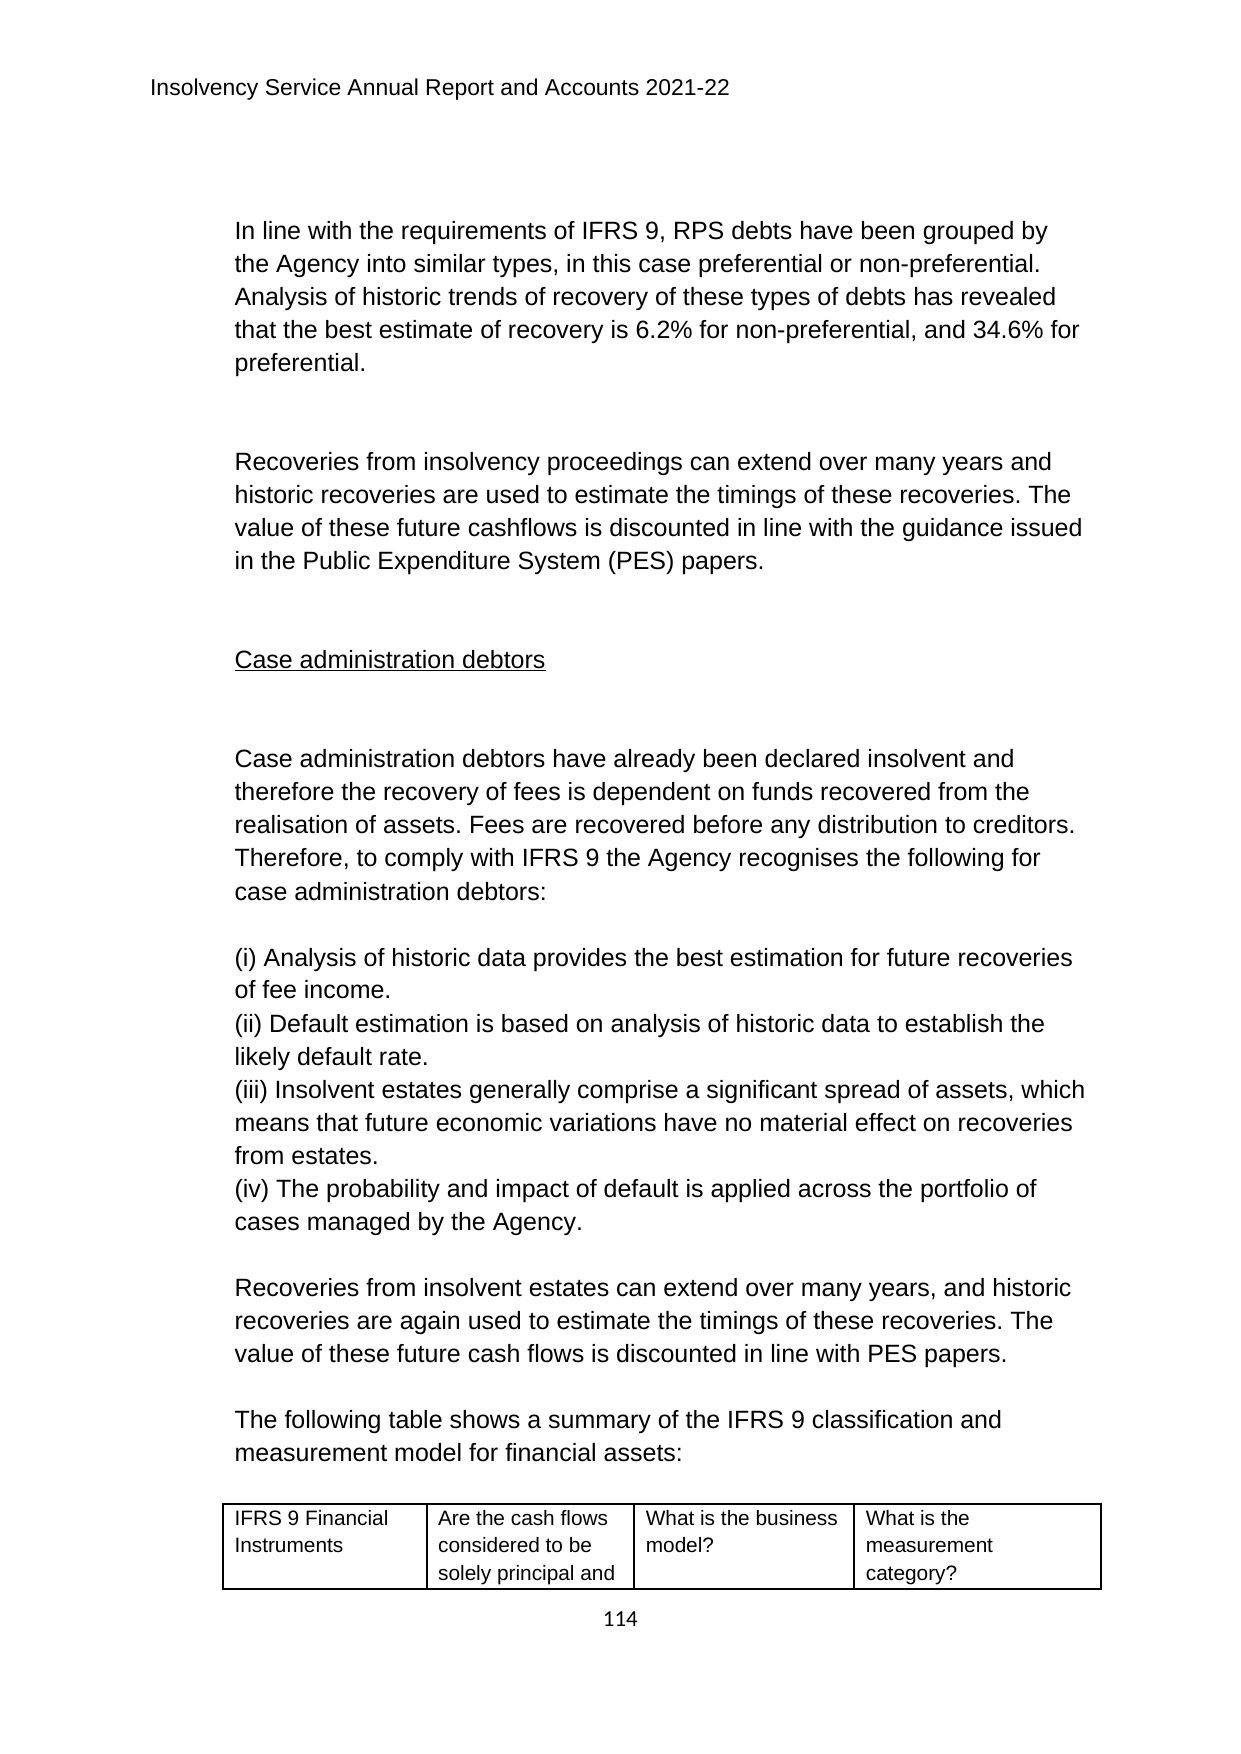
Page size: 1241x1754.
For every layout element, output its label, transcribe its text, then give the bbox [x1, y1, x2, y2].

table_cell [150, 447, 223, 645]
table_cell [1101, 1405, 1139, 1471]
table_cell [223, 150, 1101, 216]
table_cell Case administration debtors [223, 645, 1101, 744]
table_cell [150, 1405, 223, 1471]
table_cell [150, 216, 223, 447]
table_cell [1102, 1503, 1139, 1588]
table_cell IFRS 9 Financial Instruments [224, 1505, 426, 1588]
table_cell Recoveries from insolvent estates can extend over many years, and historic recoveries are again used to estimate the timings of these recoveries. The value of these future cash flows is discounted in line with PES papers. [223, 1240, 1101, 1405]
table_cell [1101, 744, 1139, 942]
table_cell [1101, 150, 1139, 216]
table_cell [150, 150, 223, 216]
table_cell [1101, 1471, 1139, 1503]
table_cell [150, 1471, 223, 1503]
table_cell Recoveries from insolvency proceedings can extend over many years and historic recoveries are used to estimate the timings of these recoveries. The value of these future cashflows is discounted in line with the guidance issued in the Public Expenditure System (PES) papers. [223, 447, 1101, 645]
table_cell [1101, 645, 1139, 744]
table_cell [150, 744, 223, 942]
table_cell In line with the requirements of IFRS 9, RPS debts have been grouped by the Agency into similar types, in this case preferential or non-preferential. Analysis of historic trends of recovery of these types of debts has revealed that the best estimate of recovery is 6.2% for non-preferential, and 34.6% for preferential. [223, 216, 1101, 447]
table_cell (i) Analysis of historic data provides the best estimation for future recoveries of fee income. (ii) Default estimation is based on analysis of historic data to establish the likely default rate. (iii) Insolvent estates generally comprise a significant spread of assets, which means that future economic variations have no material effect on recoveries from estates. (iv) The probability and impact of default is applied across the portfolio of cases managed by the Agency. [223, 943, 1101, 1240]
table_cell [150, 1240, 223, 1405]
table_cell [150, 1503, 222, 1588]
table_cell Case administration debtors have already been declared insolvent and therefore the recovery of fees is dependent on funds recovered from the realisation of assets. Fees are recovered before any distribution to creditors. Therefore, to comply with IFRS 9 the Agency recognises the following for case administration debtors: [223, 744, 1101, 942]
table_cell [1101, 943, 1139, 1240]
table_cell [150, 943, 223, 1240]
table_cell [1101, 447, 1139, 645]
table_cell [150, 645, 223, 744]
table_cell [1101, 1240, 1139, 1405]
table_cell [1101, 216, 1139, 447]
table_cell What is the measurement category? [855, 1505, 1100, 1588]
table_cell [223, 1471, 1101, 1503]
table_cell What is the business model? [635, 1505, 853, 1588]
table_cell The following table shows a summary of the IFRS 9 classification and measurement model for financial assets: [223, 1405, 1101, 1471]
table_cell Are the cash flows considered to be solely principal and [428, 1505, 633, 1588]
